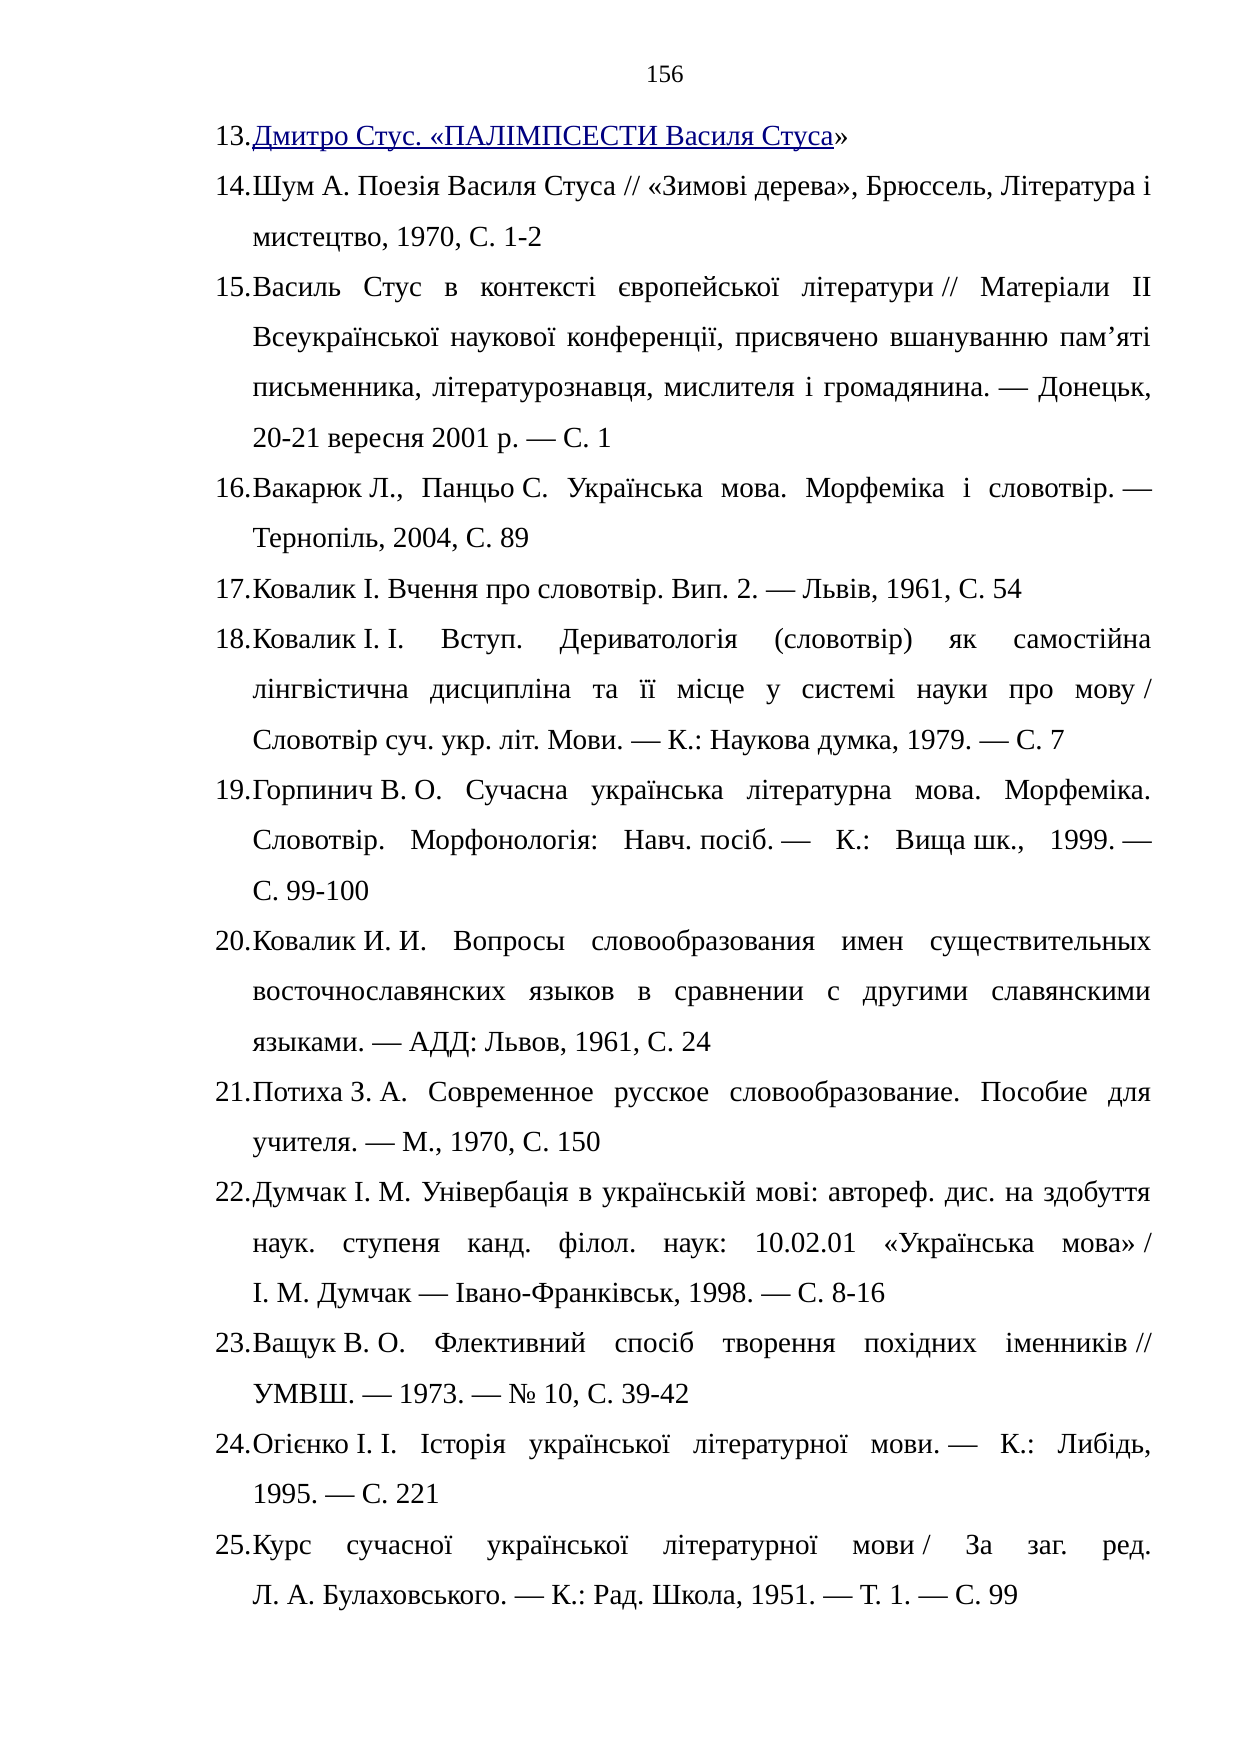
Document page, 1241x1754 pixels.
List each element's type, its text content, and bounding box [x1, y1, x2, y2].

list Дмитро Стус. «ПАЛІМПСЕСТИ Василя Стуса» [215, 118, 1152, 152]
list Василь Стус в контексті європейської літератури // Матеріали ІІ Всеукраїнської наукової конференції, присвячено вшануванню пам’яті письменника, літературознавця, мислителя і громадянина. — Донецьк, 20‑21 вересня 2001 р. — С. 1 [215, 269, 1152, 453]
list Шум А. Поезія Василя Стуса // «Зимові дерева», Брюссель, Література і мистецтво, 1970, С. 1‑2 [215, 168, 1152, 252]
list Думчак І. М. Універбація в українській мові: автореф. дис. на здобуття наук. ступеня канд. філол. наук: 10.02.01 «Українська мова» / І. М. Думчак — Івано-Франківськ, 1998. — C. 8‑16 [215, 1174, 1152, 1309]
list Горпинич В. О. Сучасна українська літературна мова. Морфеміка. Словотвір. Морфонологія: Навч. посіб. — К.: Вища шк., 1999. — С. 99‑100 [215, 772, 1152, 906]
list Ковалик И. И. Вопросы словообразования имен существительных восточнославянских языков в сравнении с другими славянскими языками. — АДД: Львов, 1961, С. 24 [215, 923, 1152, 1057]
list Потиха З. А. Современное русское словообразование. Пособие для учителя. — М., 1970, С. 150 [215, 1074, 1152, 1158]
list Ващук В. О. Флективний спосіб творення похідних іменників // УМВШ. — 1973. — № 10, С. 39‑42 [215, 1326, 1152, 1409]
list Ковалик І. Вчення про словотвір. Вип. 2. — Львів, 1961, С. 54 [215, 571, 1152, 604]
list Курс сучасної української літературної мови / За заг. ред. Л. А. Булаховського. — К.: Рад. Школа, 1951. — Т. 1. — С. 99 [215, 1527, 1152, 1611]
list Ковалик І. І. Вступ. Дериватологія (словотвір) як самостійна лінгвістична дисципліна та її місце у системі науки про мову / Словотвір суч. укр. літ. Мови. — К.: Наукова думка, 1979. — С. 7 [215, 621, 1152, 755]
list Огієнко І. І. Історія української літературної мови. — К.: Либідь, 1995. — С. 221 [215, 1426, 1152, 1510]
list Вакарюк Л., Панцьо С. Українська мова. Морфеміка і словотвір. — Тернопіль, 2004, C. 89 [215, 470, 1152, 554]
